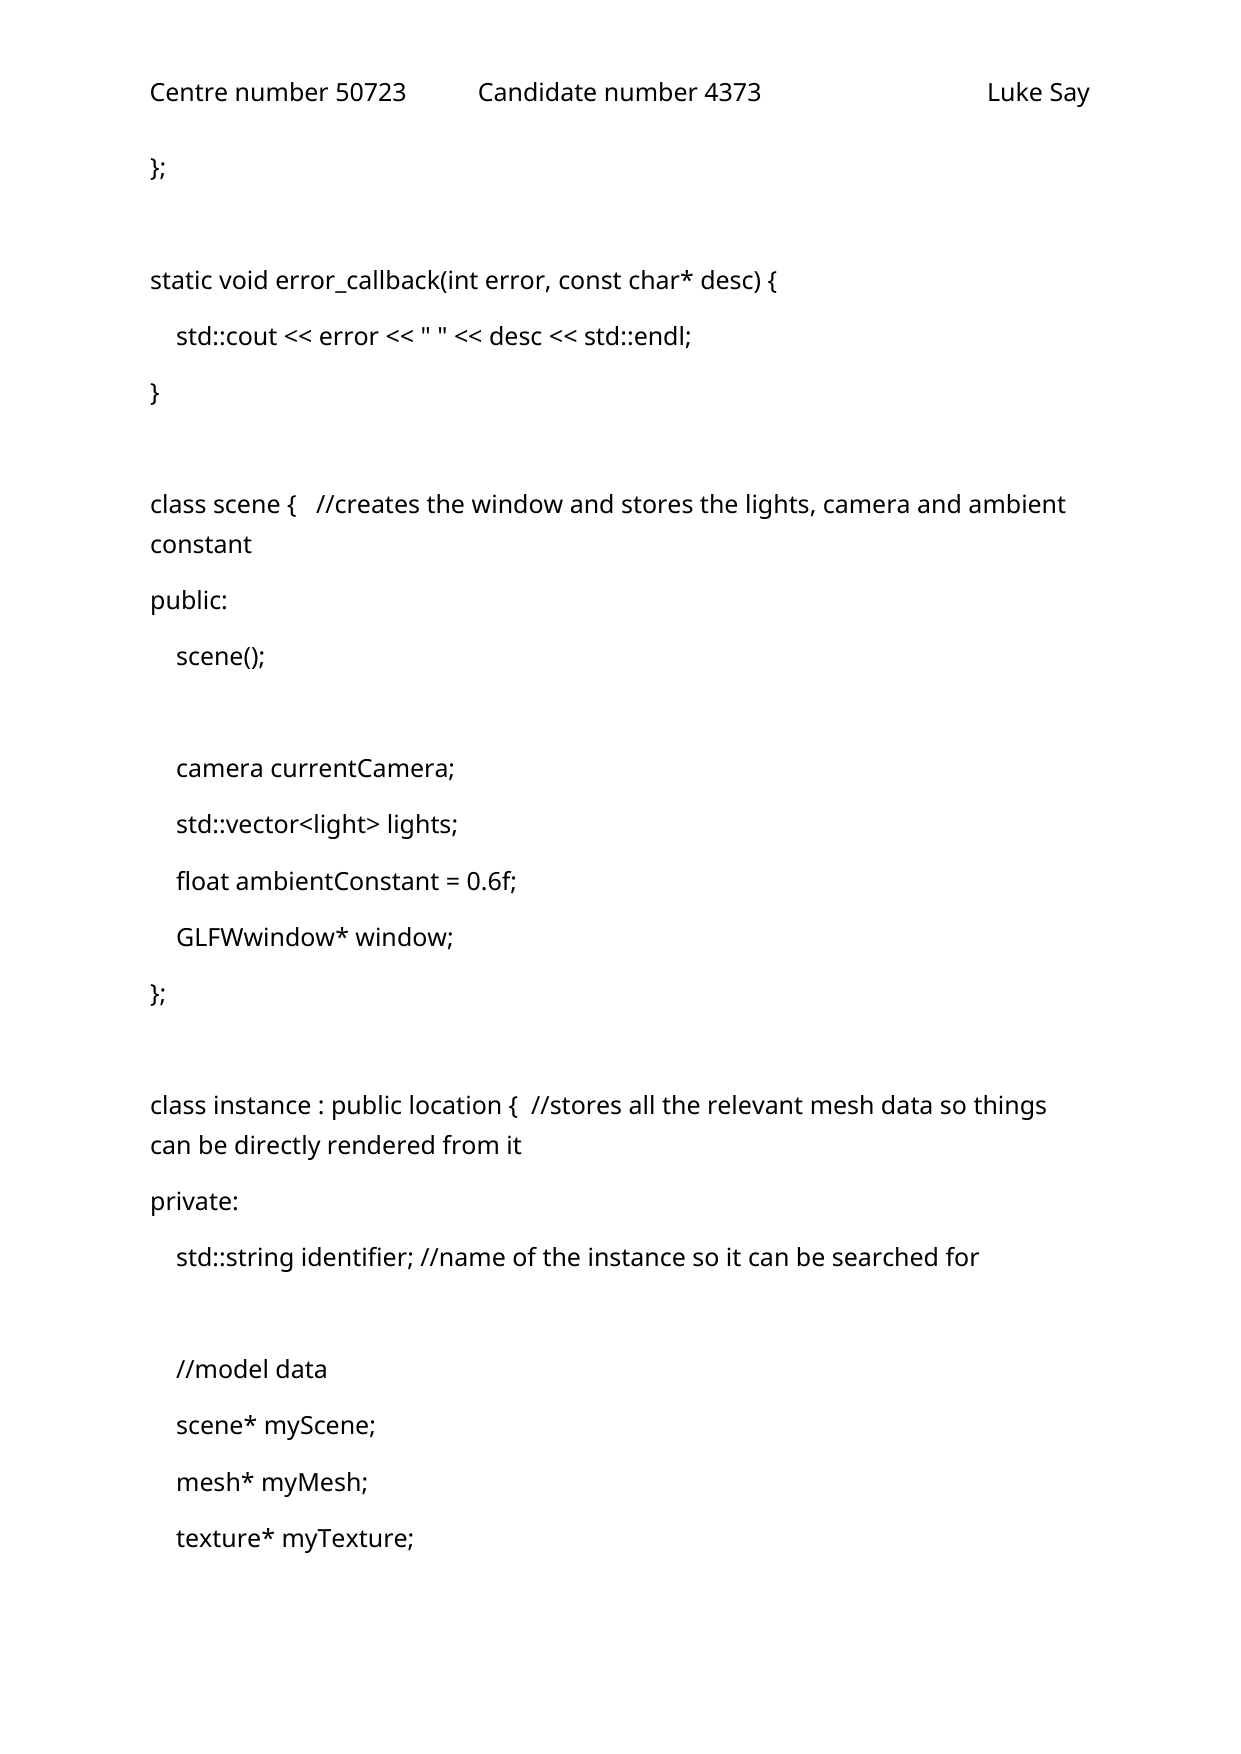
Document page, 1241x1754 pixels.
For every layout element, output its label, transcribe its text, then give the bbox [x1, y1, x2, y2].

text std::cout << error << " " << desc << std::endl; [150, 318, 1090, 352]
text GLFWwindow* window; [150, 919, 1090, 953]
text std::string identifier; //name of the instance so it can be searched for [150, 1239, 1090, 1274]
text std::vector<light> lights; [150, 807, 1090, 841]
text camera currentCamera; [150, 751, 1090, 785]
text }; [150, 976, 1090, 1009]
text class scene { //creates the window and stores the lights, camera and ambient constant [150, 487, 1090, 560]
text }; [150, 150, 1090, 184]
text } [150, 374, 1090, 409]
text scene* myScene; [150, 1408, 1090, 1442]
text static void error_callback(int error, const char* desc) { [150, 262, 1090, 296]
text mesh* myMesh; [150, 1464, 1090, 1498]
text //model data [150, 1352, 1090, 1386]
text class instance : public location { //stores all the relevant mesh data so things can be directly rendered from it [150, 1088, 1090, 1161]
text private: [150, 1183, 1090, 1217]
text float ambientConstant = 0.6f; [150, 863, 1090, 897]
text scene(); [150, 639, 1090, 673]
text public: [150, 582, 1090, 617]
text texture* myTexture; [150, 1520, 1090, 1554]
